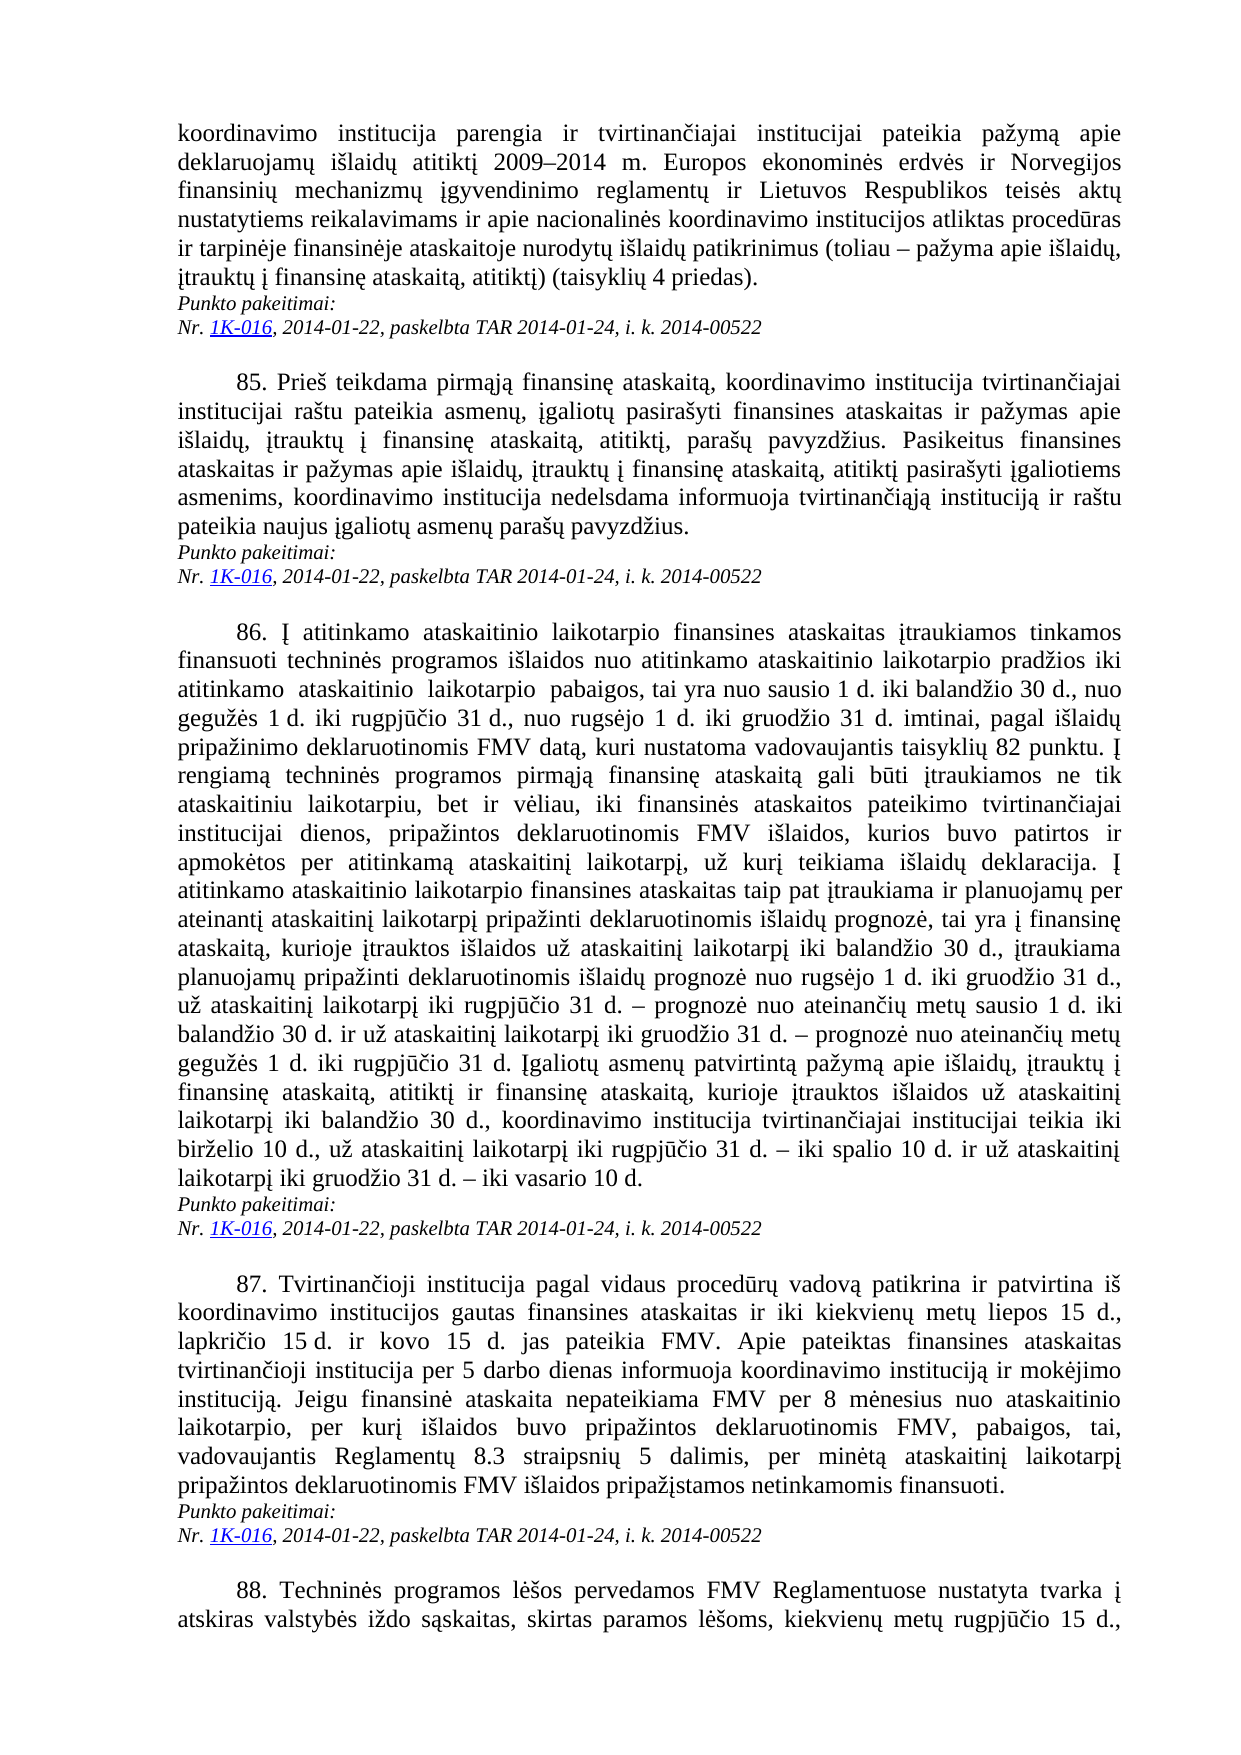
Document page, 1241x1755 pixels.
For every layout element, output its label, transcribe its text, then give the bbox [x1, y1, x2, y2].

text Nr. 1K-016, 2014-01-22, paskelbta TAR 2014-01-24, i. k. 2014-00522 [177, 315, 1122, 339]
text 87. Tvirtinančioji institucija pagal vidaus procedūrų vadovą patikrina ir patvirtina iš koordinavimo institucijos gautas finansines ataskaitas ir iki kiekvienų metų liepos 15 d., lapkričio 15 d. ir kovo 15 d. jas pateikia FMV. Apie pateiktas finansines ataskaitas tvirtinančioji institucija per 5 darbo dienas informuoja koordinavimo instituciją ir mokėjimo instituciją. Jeigu finansinė ataskaita nepateikiama FMV per 8 mėnesius nuo ataskaitinio laikotarpio, per kurį išlaidos buvo pripažintos deklaruotinomis FMV, pabaigos, tai, vadovaujantis Reglamentų 8.3 straipsnių 5 dalimis, per minėtą ataskaitinį laikotarpį pripažintos deklaruotinomis FMV išlaidos pripažįstamos netinkamomis finansuoti. [177, 1269, 1122, 1499]
text 86. Į atitinkamo ataskaitinio laikotarpio finansines ataskaitas įtraukiamos tinkamos finansuoti techninės programos išlaidos nuo atitinkamo ataskaitinio laikotarpio pradžios iki atitinkamo ataskaitinio laikotarpio pabaigos, tai yra nuo sausio 1 d. iki balandžio 30 d., nuo gegužės 1 d. iki rugpjūčio 31 d., nuo rugsėjo 1 d. iki gruodžio 31 d. imtinai, pagal išlaidų pripažinimo deklaruotinomis FMV datą, kuri nustatoma vadovaujantis taisyklių 82 punktu. Į rengiamą techninės programos pirmąją finansinę ataskaitą gali būti įtraukiamos ne tik ataskaitiniu laikotarpiu, bet ir vėliau, iki finansinės ataskaitos pateikimo tvirtinančiajai institucijai dienos, pripažintos deklaruotinomis FMV išlaidos, kurios buvo patirtos ir apmokėtos per atitinkamą ataskaitinį laikotarpį, už kurį teikiama išlaidų deklaracija. Į atitinkamo ataskaitinio laikotarpio finansines ataskaitas taip pat įtraukiama ir planuojamų per ateinantį ataskaitinį laikotarpį pripažinti deklaruotinomis išlaidų prognozė, tai yra į finansinę ataskaitą, kurioje įtrauktos išlaidos už ataskaitinį laikotarpį iki balandžio 30 d., įtraukiama planuojamų pripažinti deklaruotinomis išlaidų prognozė nuo rugsėjo 1 d. iki gruodžio 31 d., už ataskaitinį laikotarpį iki rugpjūčio 31 d. – prognozė nuo ateinančių metų sausio 1 d. iki balandžio 30 d. ir už ataskaitinį laikotarpį iki gruodžio 31 d. – prognozė nuo ateinančių metų gegužės 1 d. iki rugpjūčio 31 d. Įgaliotų asmenų patvirtintą pažymą apie išlaidų, įtrauktų į finansinę ataskaitą, atitiktį ir finansinę ataskaitą, kurioje įtrauktos išlaidos už ataskaitinį laikotarpį iki balandžio 30 d., koordinavimo institucija tvirtinančiajai institucijai teikia iki birželio 10 d., už ataskaitinį laikotarpį iki rugpjūčio 31 d. – iki spalio 10 d. ir už ataskaitinį laikotarpį iki gruodžio 31 d. – iki vasario 10 d. [177, 617, 1122, 1192]
text 88. Techninės programos lėšos pervedamos FMV Reglamentuose nustatyta tvarka į atskiras valstybės iždo sąskaitas, skirtas paramos lėšoms, kiekvienų metų rugpjūčio 15 d., [177, 1576, 1122, 1633]
text Nr. 1K-016, 2014-01-22, paskelbta TAR 2014-01-24, i. k. 2014-00522 [177, 564, 1122, 588]
text Punkto pakeitimai: [177, 1192, 1122, 1216]
text Punkto pakeitimai: [177, 1499, 1122, 1523]
text Nr. 1K-016, 2014-01-22, paskelbta TAR 2014-01-24, i. k. 2014-00522 [177, 1216, 1122, 1240]
text Punkto pakeitimai: [177, 291, 1122, 315]
text Nr. 1K-016, 2014-01-22, paskelbta TAR 2014-01-24, i. k. 2014-00522 [177, 1523, 1122, 1547]
text Punkto pakeitimai: [177, 540, 1122, 564]
text 85. Prieš teikdama pirmąją finansinę ataskaitą, koordinavimo institucija tvirtinančiajai institucijai raštu pateikia asmenų, įgaliotų pasirašyti finansines ataskaitas ir pažymas apie išlaidų, įtrauktų į finansinę ataskaitą, atitiktį, parašų pavyzdžius. Pasikeitus finansines ataskaitas ir pažymas apie išlaidų, įtrauktų į finansinę ataskaitą, atitiktį pasirašyti įgaliotiems asmenims, koordinavimo institucija nedelsdama informuoja tvirtinančiąją instituciją ir raštu pateikia naujus įgaliotų asmenų parašų pavyzdžius. [177, 367, 1122, 540]
text koordinavimo institucija parengia ir tvirtinančiajai institucijai pateikia pažymą apie deklaruojamų išlaidų atitiktį 2009–2014 m. Europos ekonominės erdvės ir Norvegijos finansinių mechanizmų įgyvendinimo reglamentų ir Lietuvos Respublikos teisės aktų nustatytiems reikalavimams ir apie nacionalinės koordinavimo institucijos atliktas procedūras ir tarpinėje finansinėje ataskaitoje nurodytų išlaidų patikrinimus (toliau – pažyma apie išlaidų, įtrauktų į finansinę ataskaitą, atitiktį) (taisyklių 4 priedas). [177, 118, 1122, 291]
